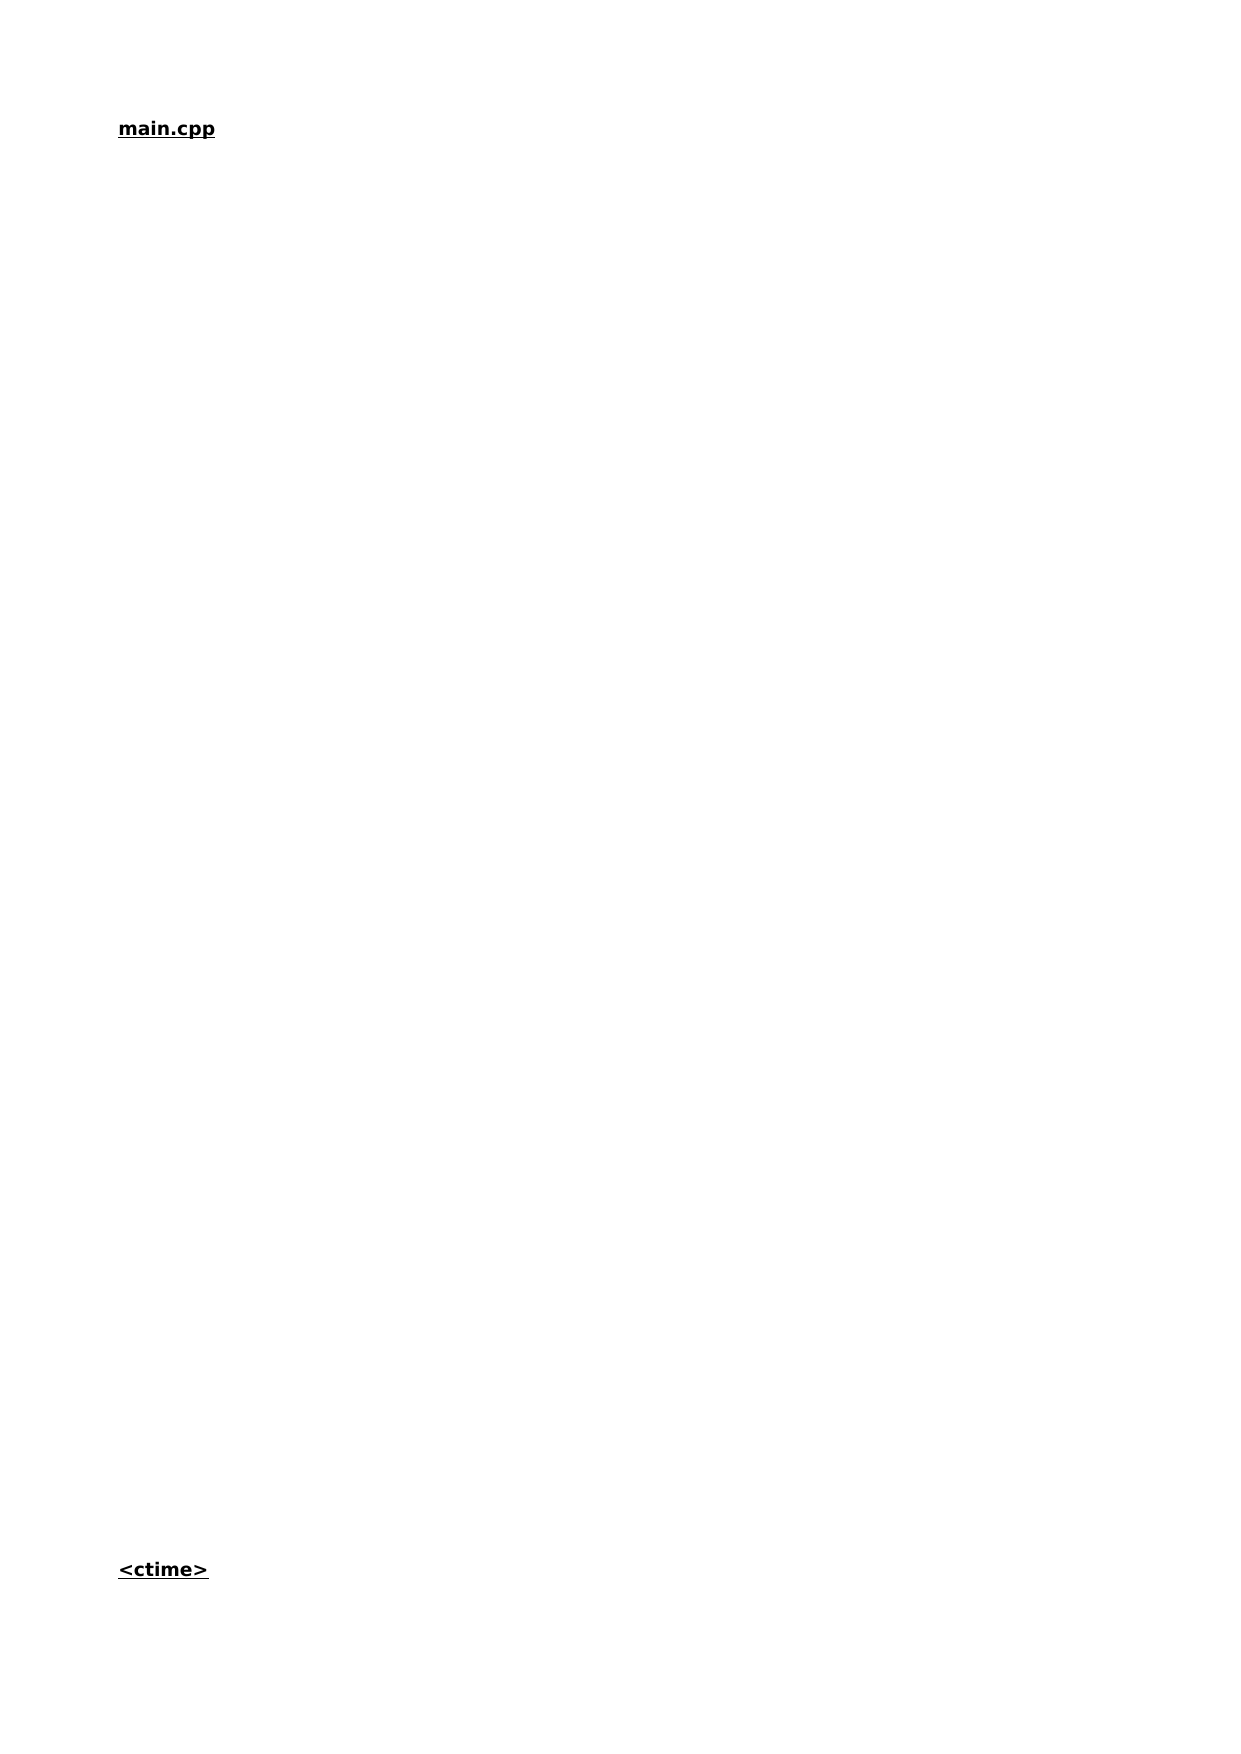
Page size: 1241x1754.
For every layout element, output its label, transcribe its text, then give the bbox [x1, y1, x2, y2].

text main.cpp [118, 118, 1122, 140]
text <ctime> [118, 1559, 1122, 1581]
